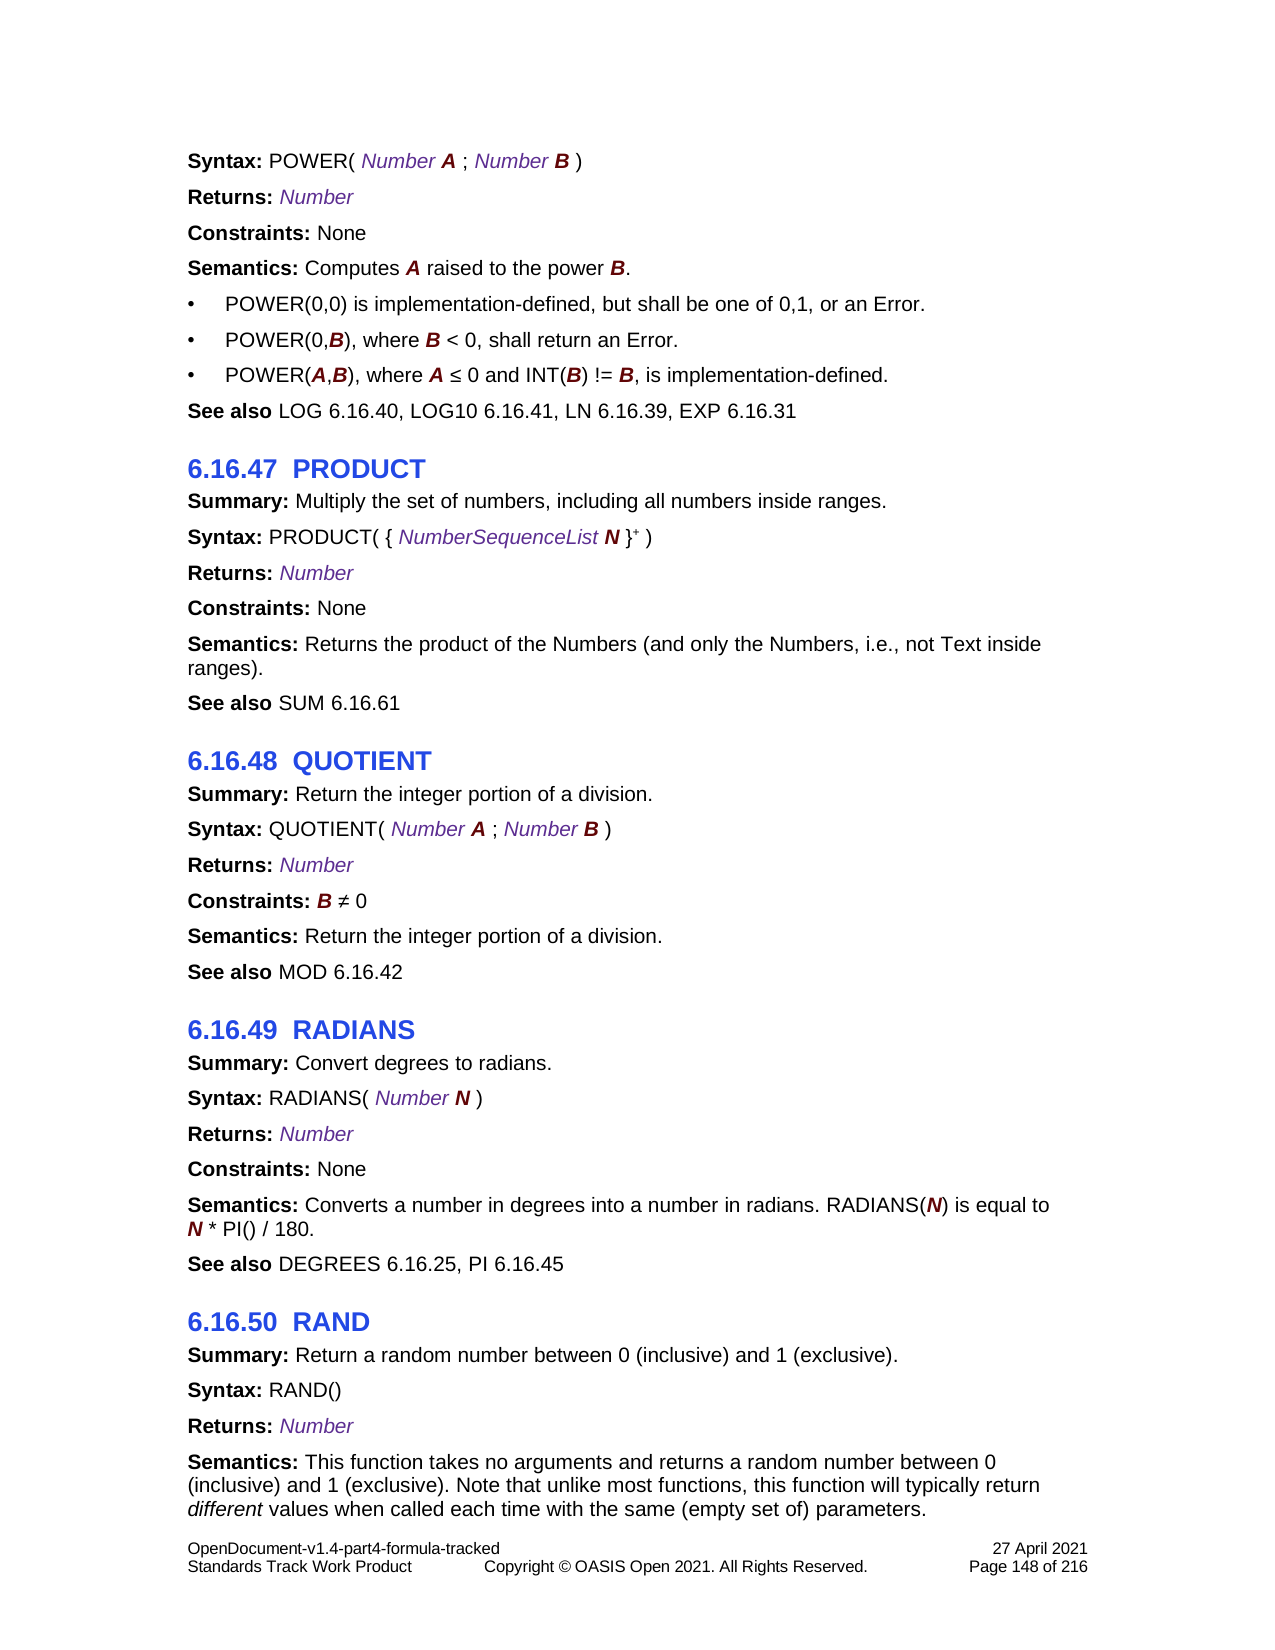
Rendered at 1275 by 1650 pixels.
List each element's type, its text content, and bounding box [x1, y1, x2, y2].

text Semantics: Converts a number in degrees into a number in radians. RADIANS(N) is equal to N * PI() / 180. [187, 1193, 1088, 1241]
text Syntax: PRODUCT( { NumberSequenceList N }+ ) [187, 526, 1088, 549]
text Summary: Convert degrees to radians. [187, 1051, 1088, 1074]
text Summary: Multiply the set of numbers, including all numbers inside ranges. [187, 490, 1088, 513]
subtitle PRODUCT [187, 454, 1088, 484]
text See also SUM 6.16.61 [187, 692, 1088, 715]
list POWER(A,B), where A ≤ 0 and INT(B) != B, is implementation-defined. [187, 364, 1088, 387]
text Semantics: This function takes no arguments and returns a random number between 0 (inclusive) and 1 (exclusive). Note that unlike most functions, this function will typically return different values when called each time with the same (empty set of) parameters. [187, 1450, 1088, 1521]
subtitle RADIANS [187, 1015, 1088, 1045]
text Returns: Number [187, 1414, 1088, 1438]
text Syntax: RAND() [187, 1379, 1088, 1402]
text Constraints: B ≠ 0 [187, 889, 1088, 913]
text See also MOD 6.16.42 [187, 960, 1088, 984]
text Constraints: None [187, 221, 1088, 245]
text Returns: Number [187, 186, 1088, 209]
text Syntax: POWER( Number A ; Number B ) [187, 150, 1088, 173]
text Returns: Number [187, 853, 1088, 877]
text Syntax: QUOTIENT( Number A ; Number B ) [187, 818, 1088, 841]
text See also DEGREES 6.16.25, PI 6.16.45 [187, 1253, 1088, 1276]
text Semantics: Returns the product of the Numbers (and only the Numbers, i.e., not Text inside ranges). [187, 632, 1088, 679]
subtitle RAND [187, 1307, 1088, 1337]
text Semantics: Computes A raised to the power B. [187, 257, 1088, 280]
text Syntax: RADIANS( Number N ) [187, 1087, 1088, 1110]
text Summary: Return the integer portion of a division. [187, 782, 1088, 806]
text See also LOG 6.16.40, LOG10 6.16.41, LN 6.16.39, EXP 6.16.31 [187, 399, 1088, 423]
text Summary: Return a random number between 0 (inclusive) and 1 (exclusive). [187, 1343, 1088, 1367]
text Returns: Number [187, 561, 1088, 585]
text Semantics: Return the integer portion of a division. [187, 925, 1088, 948]
list POWER(0,B), where B < 0, shall return an Error. [187, 328, 1088, 352]
text Returns: Number [187, 1122, 1088, 1146]
subtitle QUOTIENT [187, 746, 1088, 776]
list POWER(0,0) is implementation-defined, but shall be one of 0,1, or an Error. [187, 292, 1088, 316]
text Constraints: None [187, 1158, 1088, 1181]
text Constraints: None [187, 597, 1088, 620]
